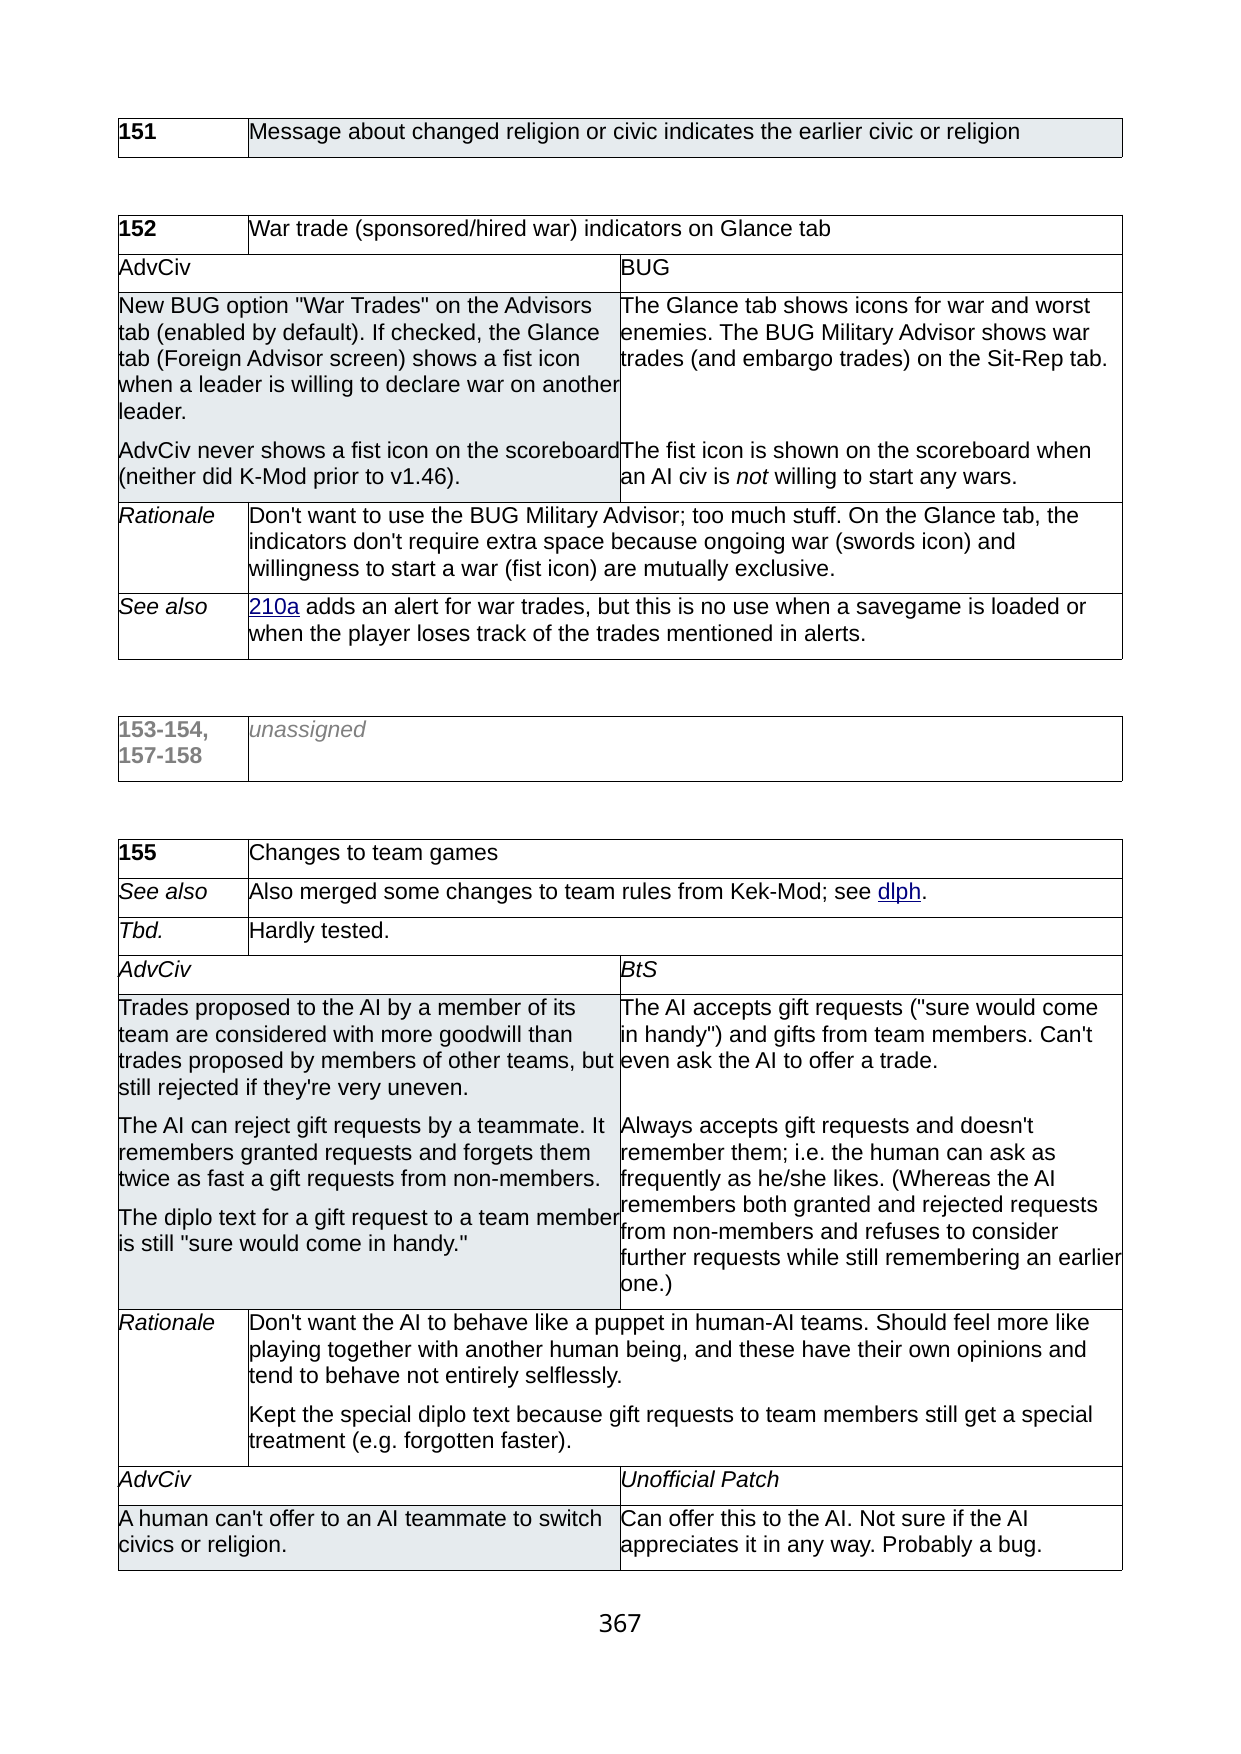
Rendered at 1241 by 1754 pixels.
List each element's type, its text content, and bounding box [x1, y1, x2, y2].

table_header 153-154, 157-158 [119, 717, 248, 781]
table_cell See also [119, 594, 248, 658]
table_cell AdvCiv [119, 1467, 620, 1504]
table_header War trade (sponsored/hired war) indicators on Glance tab [249, 216, 1122, 253]
table_cell BtS [621, 956, 1122, 994]
table_header 152 [119, 216, 248, 253]
table_header Changes to team games [249, 840, 1122, 878]
table_cell Also merged some changes to team rules from Kek-Mod; see dlph. [249, 879, 1122, 917]
table_cell Rationale [119, 503, 248, 593]
table_cell Can offer this to the AI. Not sure if the AI appreciates it in any way. Probably a bug. [621, 1506, 1122, 1570]
table_cell AdvCiv [119, 956, 620, 994]
table_header 151 [119, 119, 248, 157]
table_cell See also [119, 879, 248, 917]
table_cell Don't want to use the BUG Military Advisor; too much stuff. On the Glance tab, the indicators don't require extra space because ongoing war (swords icon) and willingness to start a war (fist icon) are mutually exclusive. [249, 503, 1122, 593]
table_header Message about changed religion or civic indicates the earlier civic or religion [249, 119, 1122, 157]
table_cell Rationale [119, 1310, 248, 1466]
table_cell AdvCiv [119, 255, 620, 292]
table_header unassigned [249, 717, 1122, 781]
table_cell 210a adds an alert for war trades, but this is no use when a savegame is loaded or when the player loses track of the trades mentioned in alerts. [249, 594, 1122, 658]
table_cell BUG [621, 255, 1122, 292]
table_cell The Glance tab shows icons for war and worst enemies. The BUG Military Advisor shows war trades (and embargo trades) on the Sit-Rep tab. The fist icon is shown on the scoreboard when an AI civ is not willing to start any wars. [621, 293, 1122, 502]
table_header 155 [119, 840, 248, 878]
table_cell Don't want the AI to behave like a puppet in human-AI teams. Should feel more like playing together with another human being, and these have their own opinions and tend to behave not entirely selflessly. Kept the special diplo text because gift requests to team members still get a special treatment (e.g. forgotten faster). [249, 1310, 1122, 1466]
table_cell Hardly tested. [249, 918, 1122, 955]
table_cell Unofficial Patch [621, 1467, 1122, 1504]
table_cell The AI accepts gift requests ("sure would come in handy") and gifts from team members. Can't even ask the AI to offer a trade. Always accepts gift requests and doesn't remember them; i.e. the human can ask as frequently as he/she likes. (Whereas the AI remembers both granted and rejected requests from non-members and refuses to consider further requests while still remembering an earlier one.) [621, 995, 1122, 1309]
table_cell Tbd. [119, 918, 248, 955]
table_cell A human can't offer to an AI teammate to switch civics or religion. [119, 1506, 620, 1570]
table_cell Trades proposed to the AI by a member of its team are considered with more goodwill than trades proposed by members of other teams, but still rejected if they're very uneven. The AI can reject gift requests by a teammate. It remembers granted requests and forgets them twice as fast a gift requests from non-members. The diplo text for a gift request to a team member is still "sure would come in handy." [119, 995, 620, 1309]
table_cell New BUG option "War Trades" on the Advisors tab (enabled by default). If checked, the Glance tab (Foreign Advisor screen) shows a fist icon when a leader is willing to declare war on another leader. AdvCiv never shows a fist icon on the scoreboard (neither did K-Mod prior to v1.46). [119, 293, 620, 502]
